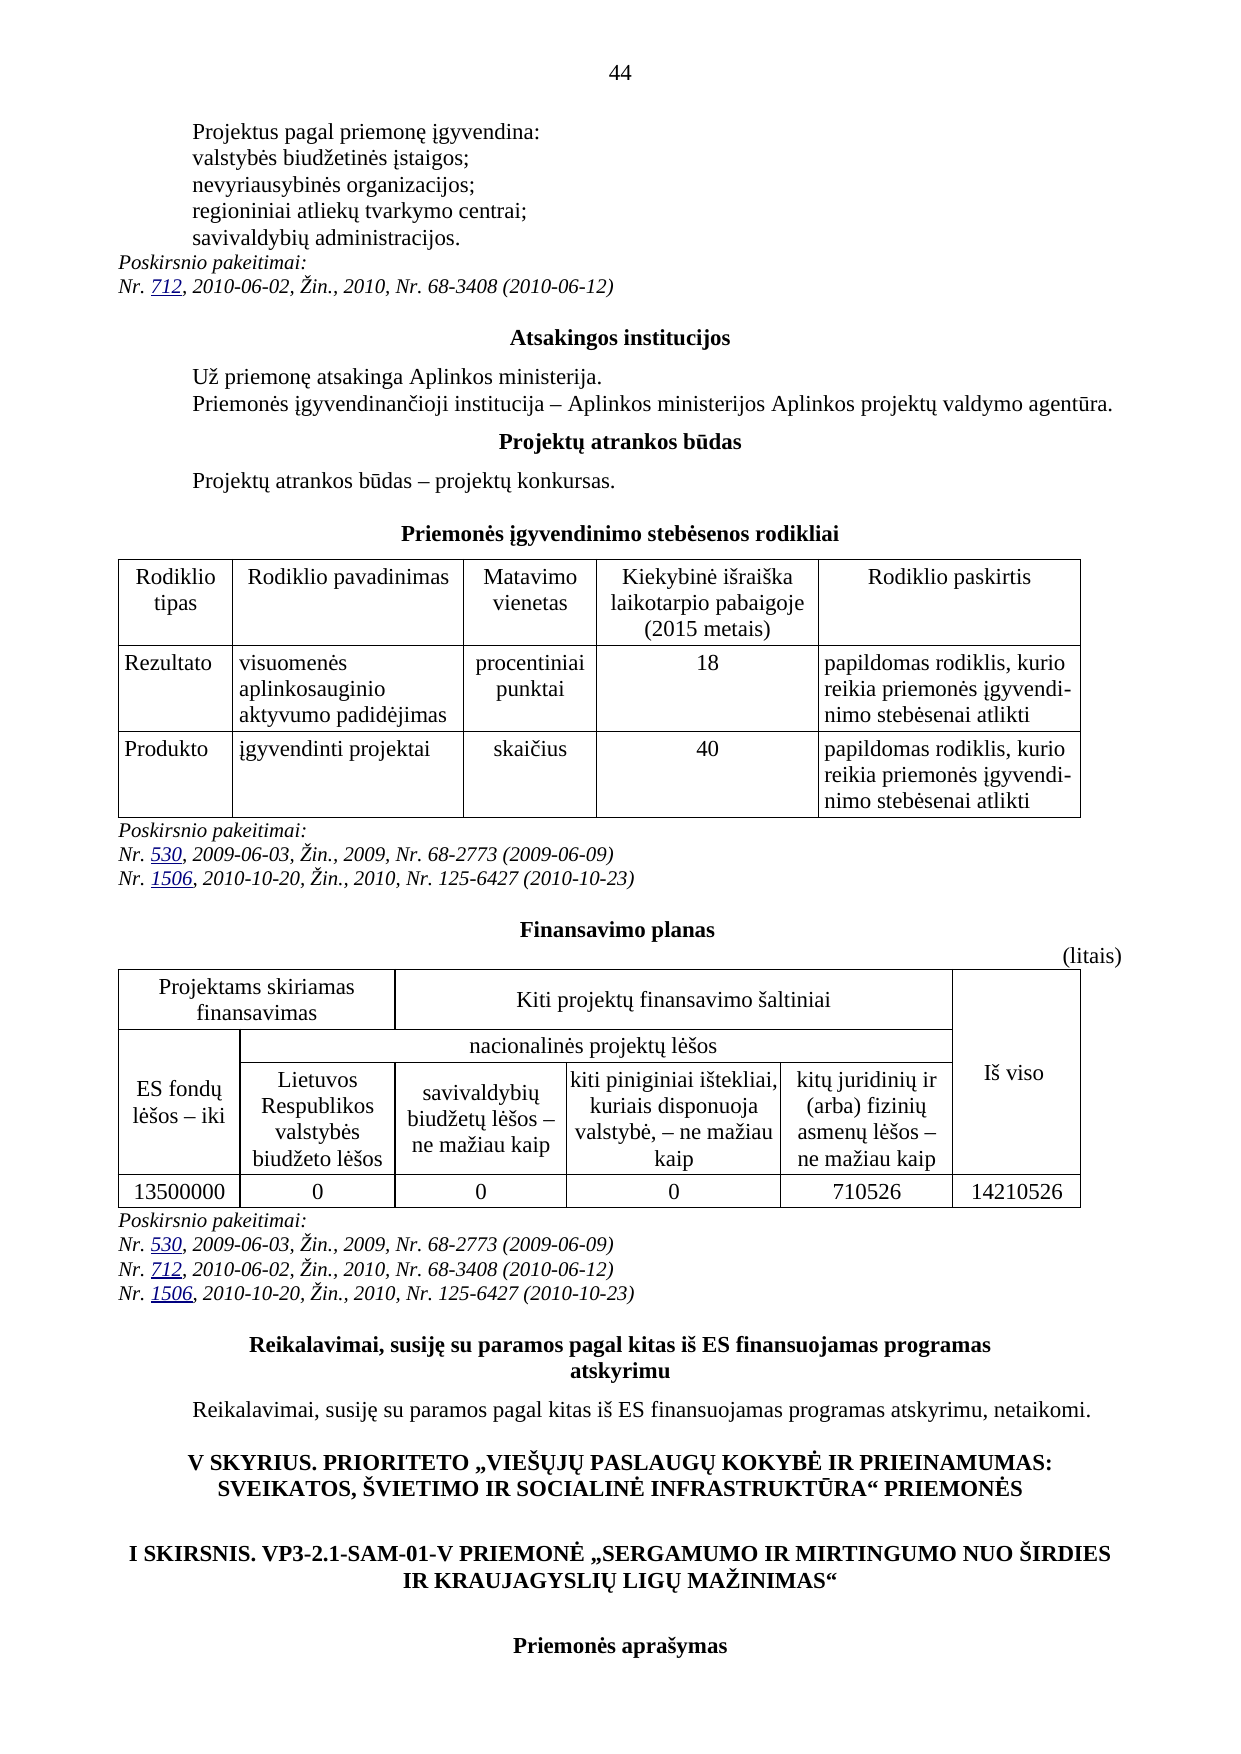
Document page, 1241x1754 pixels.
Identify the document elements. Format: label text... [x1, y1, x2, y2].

text Reikalavimai, susiję su paramos pagal kitas iš ES finansuojamas programas atskyrimu, netaikomi. [118, 1396, 1122, 1422]
table_cell Lietuvos Respublikos valstybės biudžeto lėšos [241, 1063, 394, 1174]
text (litais) [118, 943, 1122, 969]
table_cell 14210526 [953, 1175, 1080, 1207]
table_header Rodiklio tipas [119, 560, 232, 645]
text Nr. 530, 2009-06-03, Žin., 2009, Nr. 68-2773 (2009-06-09) [118, 842, 1122, 866]
table_header Rodiklio paskirtis [819, 560, 1080, 645]
text Priemonės aprašymas [118, 1632, 1122, 1658]
text Už priemonę atsakinga Aplinkos ministerija. [118, 363, 1122, 389]
table_cell Rezultato [119, 646, 232, 731]
table_cell 40 [597, 732, 818, 817]
text savivaldybių administracijos. [118, 223, 1122, 250]
table_cell procentiniai punktai [464, 646, 596, 731]
table_cell kiti piniginiai ištekliai, kuriais disponuoja valstybė, – ne mažiau kaip [567, 1063, 780, 1174]
table_cell Produkto [119, 732, 232, 817]
text Atsakingos institucijos [118, 324, 1122, 351]
text Poskirsnio pakeitimai: [118, 1208, 1122, 1232]
table_cell 18 [597, 646, 818, 731]
text Projektų atrankos būdas [118, 428, 1122, 455]
text Priemonės įgyvendinančioji institucija – Aplinkos ministerijos Aplinkos projektų valdymo agentūra. [118, 389, 1122, 416]
table_header Rodiklio pavadinimas [233, 560, 463, 645]
table_header Iš viso [953, 970, 1080, 1174]
table_cell kitų juridinių ir (arba) fizinių asmenų lėšos – ne mažiau kaip [781, 1063, 952, 1174]
table_header Kiti projektų finansavimo šaltiniai [396, 970, 952, 1028]
table_cell ES fondų lėšos – iki [119, 1030, 239, 1174]
table_cell nacionalinės projektų lėšos [241, 1030, 952, 1062]
table_cell savivaldybių biudžetų lėšos – ne mažiau kaip [396, 1063, 566, 1174]
text Nr. 1506, 2010-10-20, Žin., 2010, Nr. 125-6427 (2010-10-23) [118, 866, 1122, 890]
text Priemonės įgyvendinimo stebėsenos rodikliai [118, 520, 1122, 546]
text valstybės biudžetinės įstaigos; [118, 144, 1122, 171]
table_cell papildomas rodiklis, kurio reikia priemonės įgyvendi­nimo stebėsenai atlikti [819, 646, 1080, 731]
text Projektus pagal priemonę įgyvendina: [118, 118, 1122, 144]
text nevyriausybinės organizacijos; [118, 171, 1122, 197]
text Nr. 712, 2010-06-02, Žin., 2010, Nr. 68-3408 (2010-06-12) [118, 1256, 1122, 1281]
text Nr. 712, 2010-06-02, Žin., 2010, Nr. 68-3408 (2010-06-12) [118, 274, 1122, 298]
table_cell 710526 [781, 1175, 952, 1207]
table_cell 13500000 [119, 1175, 239, 1207]
table_cell 0 [241, 1175, 394, 1207]
table_header Matavimo vienetas [464, 560, 596, 645]
text Nr. 530, 2009-06-03, Žin., 2009, Nr. 68-2773 (2009-06-09) [118, 1232, 1122, 1256]
table_cell 0 [567, 1175, 780, 1207]
text Finansavimo planas [118, 916, 1122, 943]
text Projektų atrankos būdas – projektų konkursas. [118, 467, 1122, 494]
text Poskirsnio pakeitimai: [118, 250, 1122, 274]
table_cell 0 [396, 1175, 566, 1207]
table_header Kiekybinė išraiška laikotarpio pabaigoje (2015 metais) [597, 560, 818, 645]
table_cell skaičius [464, 732, 596, 817]
text Reikalavimai, susiję su paramos pagal kitas iš ES finansuojamas programas atskyrimu [118, 1331, 1122, 1384]
table_cell įgyvendinti projektai [233, 732, 463, 817]
table_cell papildomas rodiklis, kurio reikia priemonės įgyvendi­nimo stebėsenai atlikti [819, 732, 1080, 817]
text Poskirsnio pakeitimai: [118, 818, 1122, 842]
subtitle V SKYRIUS. PRIORITETO „VIEŠŲJŲ PASLAUGŲ KOKYBĖ IR PRIEINAMUMAS: SVEIKATOS, ŠVIETIMO IR SOCIALINĖ INFRASTRUKTŪRA“ PRIEMONĖS [118, 1449, 1122, 1502]
table_header Projektams skiriamas finansavimas [119, 970, 394, 1028]
text Nr. 1506, 2010-10-20, Žin., 2010, Nr. 125-6427 (2010-10-23) [118, 1281, 1122, 1304]
subtitle I Skirsnis. VP3-2.1-SAM-01-V PRIEMONĖ „SERGAMUMO IR MIRTINGUMO NUO ŠIRDIES IR KRAUJAGYSLIŲ LIGŲ MAŽINIMAS“ [118, 1540, 1122, 1593]
text regioniniai atliekų tvarkymo centrai; [118, 197, 1122, 223]
table_cell visuomenės aplinkosauginio aktyvumo padidėjimas [233, 646, 463, 731]
